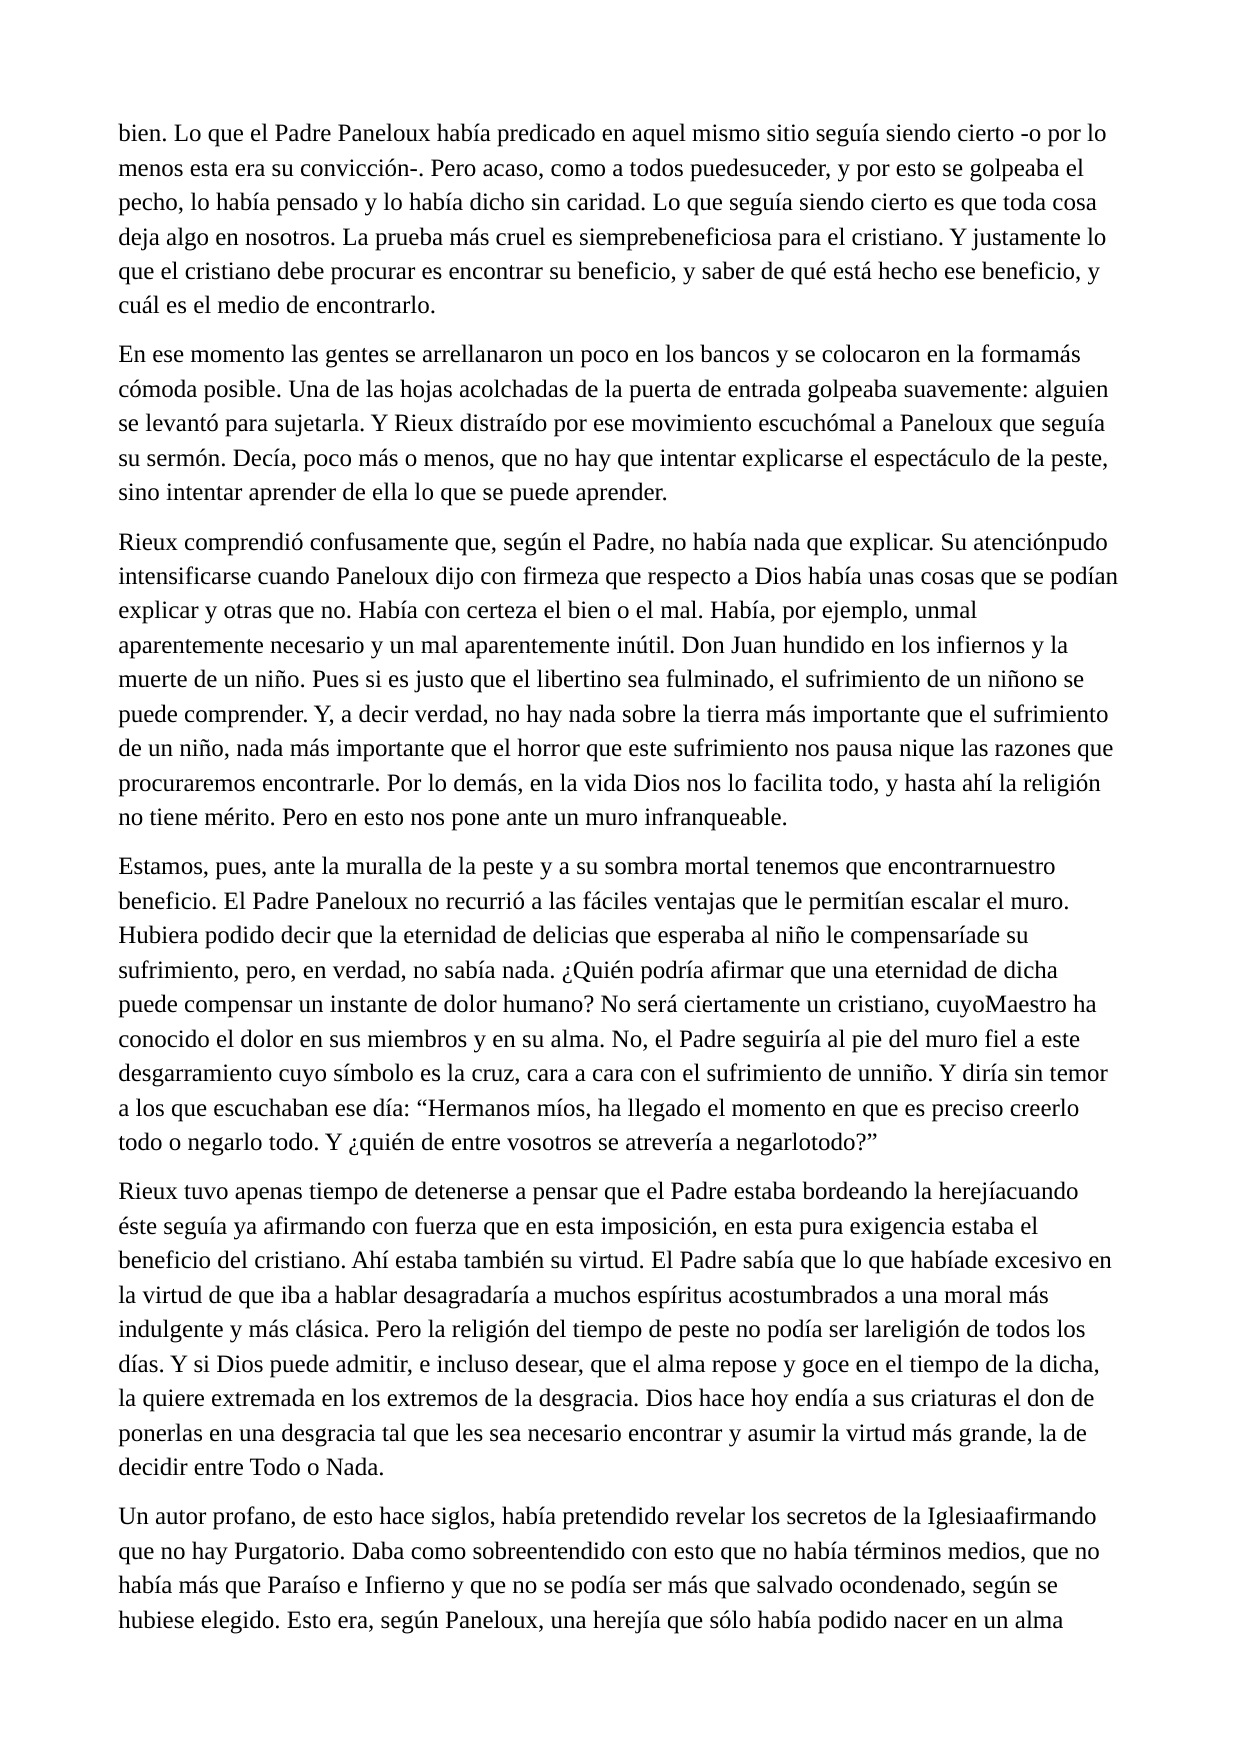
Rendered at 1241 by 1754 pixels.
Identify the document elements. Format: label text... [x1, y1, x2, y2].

text Rieux tuvo apenas tiempo de detenerse a pensar que el Padre estaba bordeando la herejíacuando éste seguía ya afirmando con fuerza que en esta imposición, en esta pura exigencia estaba el beneficio del cristiano. Ahí estaba también su virtud. El Padre sabía que lo que habíade excesivo en la virtud de que iba a hablar desagradaría a muchos espíritus acostumbrados a una moral más indulgente y más clásica. Pero la religión del tiempo de peste no podía ser lareligión de todos los días. Y si Dios puede admitir, e incluso desear, que el alma repose y goce en el tiempo de la dicha, la quiere extremada en los extremos de la desgracia. Dios hace hoy endía a sus criaturas el don de ponerlas en una desgracia tal que les sea necesario encontrar y asumir la virtud más grande, la de decidir entre Todo o Nada. [118, 1176, 1122, 1481]
text Un autor profano, de esto hace siglos, había pretendido revelar los secretos de la Iglesiaafirmando que no hay Purgatorio. Daba como sobreentendido con esto que no había términos medios, que no había más que Paraíso e Infierno y que no se podía ser más que salvado ocondenado, según se hubiese elegido. Esto era, según Paneloux, una herejía que sólo había podido nacer en un alma [118, 1501, 1122, 1633]
text Rieux comprendió confusamente que, según el Padre, no había nada que explicar. Su atenciónpudo intensificarse cuando Paneloux dijo con firmeza que respecto a Dios había unas cosas que se podían explicar y otras que no. Había con certeza el bien o el mal. Había, por ejemplo, unmal aparentemente necesario y un mal aparentemente inútil. Don Juan hundido en los infiernos y la muerte de un niño. Pues si es justo que el libertino sea fulminado, el sufrimiento de un niñono se puede comprender. Y, a decir verdad, no hay nada sobre la tierra más importante que el sufrimiento de un niño, nada más importante que el horror que este sufrimiento nos pausa nique las razones que procuraremos encontrarle. Por lo demás, en la vida Dios nos lo facilita todo, y hasta ahí la religión no tiene mérito. Pero en esto nos pone ante un muro infranqueable. [118, 527, 1122, 831]
text bien. Lo que el Padre Paneloux había predicado en aquel mismo sitio seguía siendo cierto -o por lo menos esta era su convicción-. Pero acaso, como a todos puedesuceder, y por esto se golpeaba el pecho, lo había pensado y lo había dicho sin caridad. Lo que seguía siendo cierto es que toda cosa deja algo en nosotros. La prueba más cruel es siemprebeneficiosa para el cristiano. Y justamente lo que el cristiano debe procurar es encontrar su beneficio, y saber de qué está hecho ese beneficio, y cuál es el medio de encontrarlo. [118, 118, 1122, 319]
text En ese momento las gentes se arrellanaron un poco en los bancos y se colocaron en la formamás cómoda posible. Una de las hojas acolchadas de la puerta de entrada golpeaba suavemente: alguien se levantó para sujetarla. Y Rieux distraído por ese movimiento escuchómal a Paneloux que seguía su sermón. Decía, poco más o menos, que no hay que intentar explicarse el espectáculo de la peste, sino intentar aprender de ella lo que se puede aprender. [118, 339, 1122, 506]
text Estamos, pues, ante la muralla de la peste y a su sombra mortal tenemos que encontrarnuestro beneficio. El Padre Paneloux no recurrió a las fáciles ventajas que le permitían escalar el muro. Hubiera podido decir que la eternidad de delicias que esperaba al niño le compensaríade su sufrimiento, pero, en verdad, no sabía nada. ¿Quién podría afirmar que una eternidad de dicha puede compensar un instante de dolor humano? No será ciertamente un cristiano, cuyoMaestro ha conocido el dolor en sus miembros y en su alma. No, el Padre seguiría al pie del muro fiel a este desgarramiento cuyo símbolo es la cruz, cara a cara con el sufrimiento de unniño. Y diría sin temor a los que escuchaban ese día: “Hermanos míos, ha llegado el momento en que es preciso creerlo todo o negarlo todo. Y ¿quién de entre vosotros se atrevería a negarlotodo?” [118, 851, 1122, 1156]
